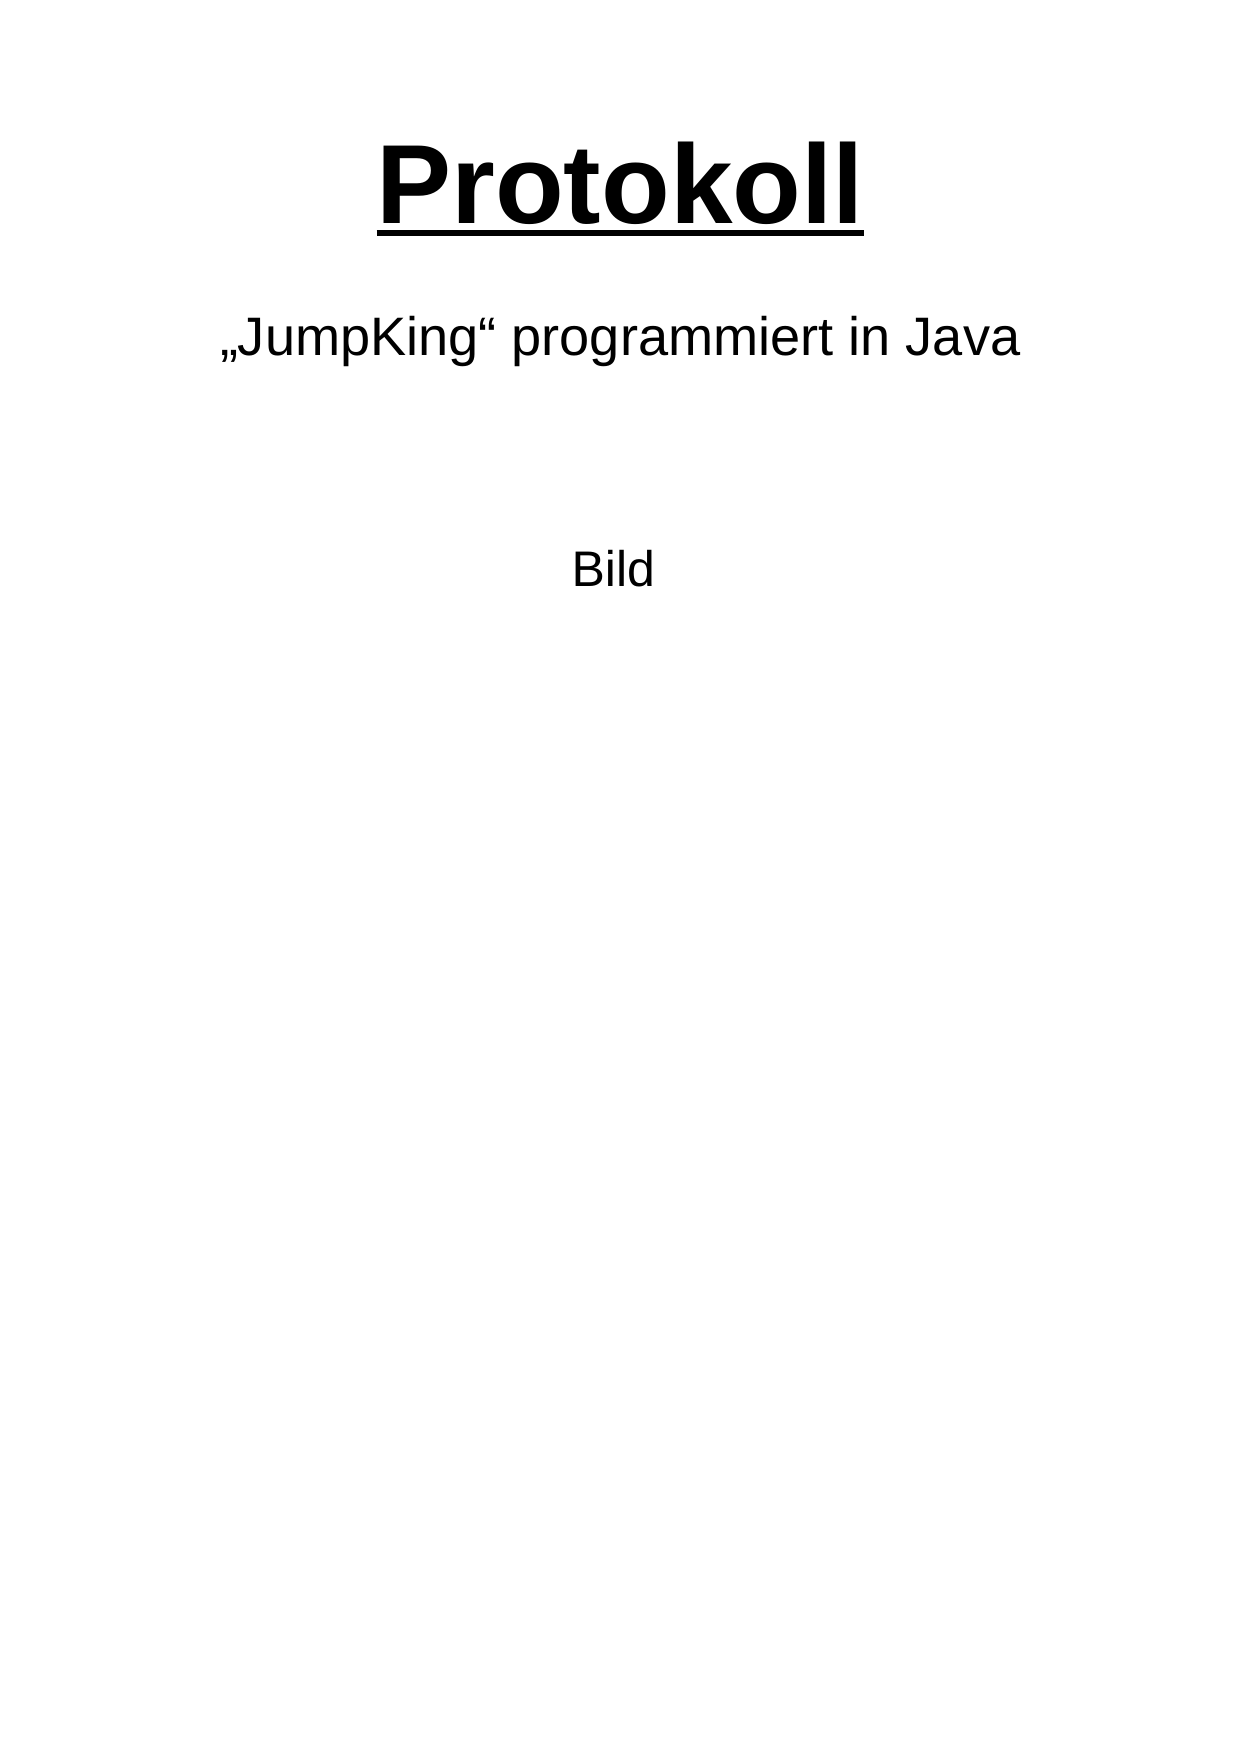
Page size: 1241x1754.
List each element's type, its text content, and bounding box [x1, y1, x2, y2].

text Protokoll [118, 118, 1122, 247]
text Bild [118, 540, 1122, 597]
text „JumpKing“ programmiert in Java [118, 305, 1122, 367]
